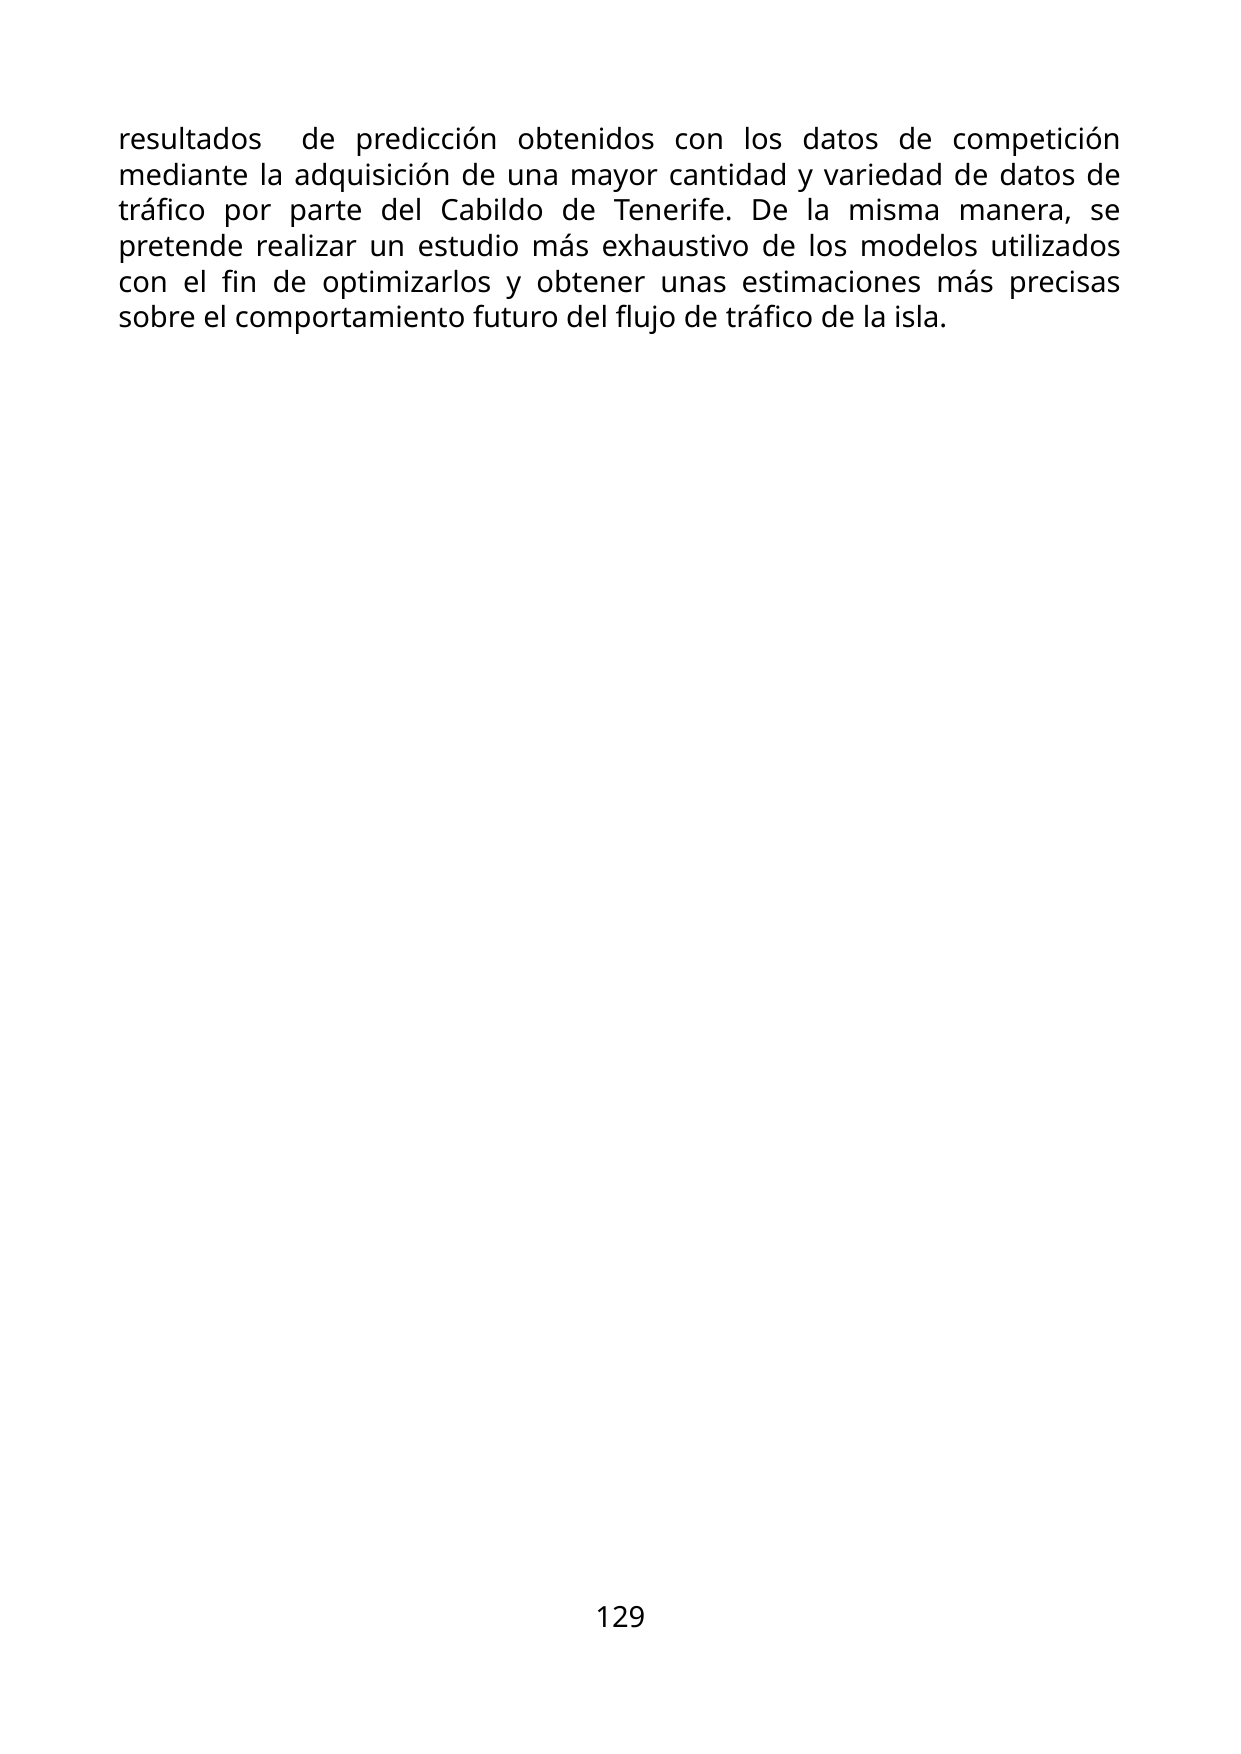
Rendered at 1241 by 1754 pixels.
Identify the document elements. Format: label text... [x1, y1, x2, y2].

text resultados de predicción obtenidos con los datos de competición mediante la adquisición de una mayor cantidad y variedad de datos de tráfico por parte del Cabildo de Tenerife. De la misma manera, se pretende realizar un estudio más exhaustivo de los modelos utilizados con el fin de optimizarlos y obtener unas estimaciones más precisas sobre el comportamiento futuro del flujo de tráfico de la isla. [118, 118, 1122, 336]
